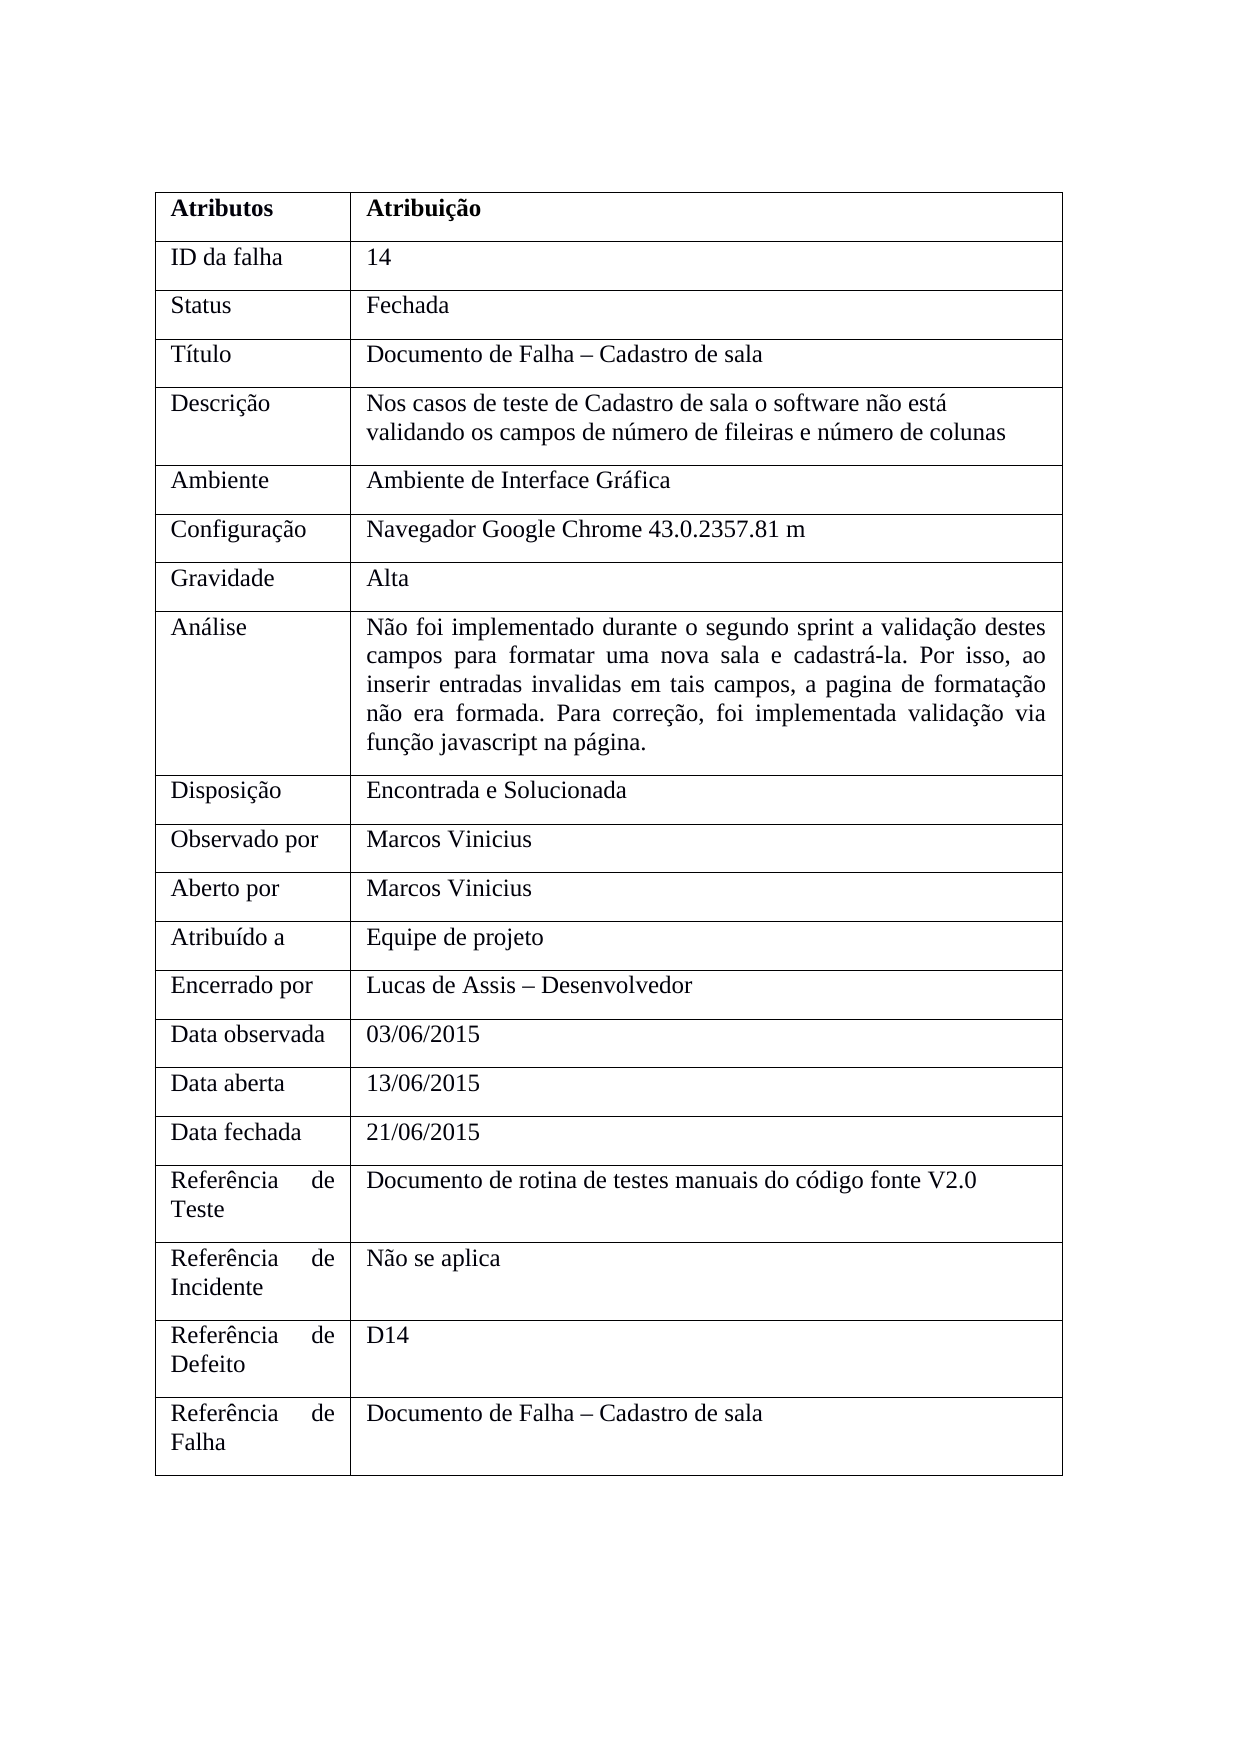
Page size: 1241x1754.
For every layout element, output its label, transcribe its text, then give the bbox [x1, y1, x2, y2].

table_cell Atribuído a [156, 922, 350, 970]
table_cell Data observada [156, 1020, 350, 1067]
table_cell 03/06/2015 [351, 1020, 1062, 1067]
table_cell Documento de Falha – Cadastro de sala [351, 340, 1062, 387]
table_cell Lucas de Assis – Desenvolvedor [351, 971, 1062, 1018]
table_cell Data fechada [156, 1117, 350, 1165]
table_cell Referência de Defeito [156, 1321, 350, 1397]
table_cell Navegador Google Chrome 43.0.2357.81 m [351, 515, 1062, 562]
table_cell Ambiente de Interface Gráfica [351, 466, 1062, 513]
table_cell 14 [351, 242, 1062, 290]
table_header Atributos [156, 193, 350, 241]
table_cell Encontrada e Solucionada [351, 776, 1062, 823]
table_cell Gravidade [156, 563, 350, 611]
table_cell Aberto por [156, 873, 350, 921]
table_cell Nos casos de teste de Cadastro de sala o software não está validando os campos de número de fileiras e número de colunas [351, 388, 1062, 465]
table_cell Documento de rotina de testes manuais do código fonte V2.0 [351, 1166, 1062, 1242]
table_cell Marcos Vinicius [351, 825, 1062, 872]
table_cell Referência de Teste [156, 1166, 350, 1242]
table_cell Observado por [156, 825, 350, 872]
table_cell Configuração [156, 515, 350, 562]
table_cell Status [156, 291, 350, 338]
table_cell Análise [156, 612, 350, 775]
table_cell Não foi implementado durante o segundo sprint a validação destes campos para formatar uma nova sala e cadastrá-la. Por isso, ao inserir entradas invalidas em tais campos, a pagina de formatação não era formada. Para correção, foi implementada validação via função javascript na página. [351, 612, 1062, 775]
table_cell Disposição [156, 776, 350, 823]
table_cell Descrição [156, 388, 350, 465]
table_cell Marcos Vinicius [351, 873, 1062, 921]
table_cell Equipe de projeto [351, 922, 1062, 970]
table_cell Título [156, 340, 350, 387]
table_cell 13/06/2015 [351, 1068, 1062, 1116]
table_cell Não se aplica [351, 1243, 1062, 1320]
table_cell 21/06/2015 [351, 1117, 1062, 1165]
table_cell Encerrado por [156, 971, 350, 1018]
table_cell Referência de Falha [156, 1398, 350, 1475]
table_cell Documento de Falha – Cadastro de sala [351, 1398, 1062, 1475]
table_cell Data aberta [156, 1068, 350, 1116]
table_cell Ambiente [156, 466, 350, 513]
table_cell D14 [351, 1321, 1062, 1397]
table_cell Referência de Incidente [156, 1243, 350, 1320]
table_cell ID da falha [156, 242, 350, 290]
table_header Atribuição [351, 193, 1062, 241]
table_cell Alta [351, 563, 1062, 611]
table_cell Fechada [351, 291, 1062, 338]
